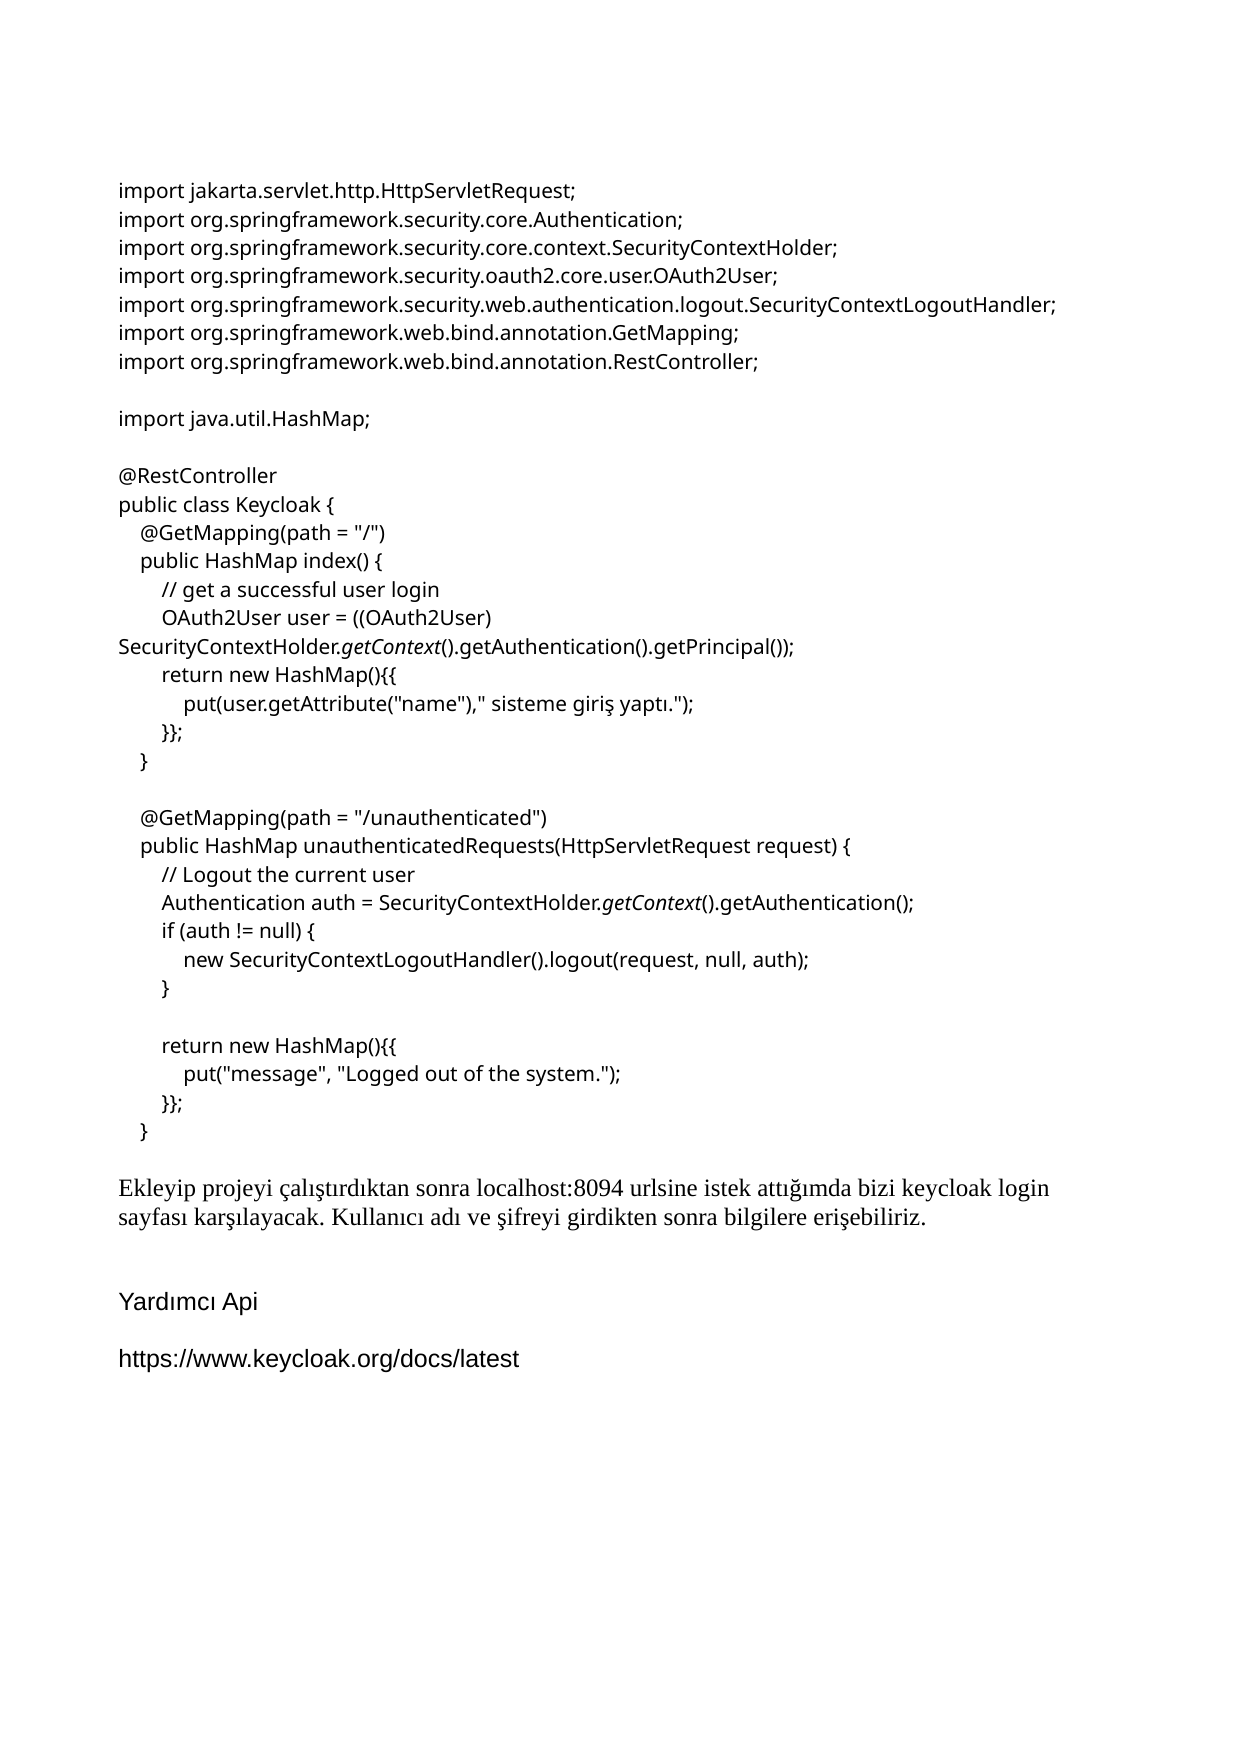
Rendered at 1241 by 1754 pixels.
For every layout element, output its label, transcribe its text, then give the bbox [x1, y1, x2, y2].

text import jakarta.servlet.http.HttpServletRequest; import org.springframework.security.core.Authentication; import org.springframework.security.core.context.SecurityContextHolder; import org.springframework.security.oauth2.core.user.OAuth2User; import org.springframework.security.web.authentication.logout.SecurityContextLogoutHandler; import org.springframework.web.bind.annotation.GetMapping; import org.springframework.web.bind.annotation.RestController; import java.util.HashMap; @RestController public class Keycloak { @GetMapping(path = "/") public HashMap index() { // get a successful user login OAuth2User user = ((OAuth2User) SecurityContextHolder.getContext().getAuthentication().getPrincipal()); return new HashMap(){{ put(user.getAttribute("name")," sisteme giriş yaptı."); }}; } @GetMapping(path = "/unauthenticated") public HashMap unauthenticatedRequests(HttpServletRequest request) { // Logout the current user Authentication auth = SecurityContextHolder.getContext().getAuthentication(); if (auth != null) { new SecurityContextLogoutHandler().logout(request, null, auth); } return new HashMap(){{ put("message", "Logged out of the system."); }}; } [118, 176, 1122, 1173]
text https://www.keycloak.org/docs/latest [118, 1344, 1122, 1373]
text Ekleyip projeyi çalıştırdıktan sonra localhost:8094 urlsine istek attığımda bizi keycloak login sayfası karşılayacak. Kullanıcı adı ve şifreyi girdikten sonra bilgilere erişebiliriz. [118, 1173, 1122, 1231]
text Yardımcı Api [118, 1287, 1122, 1316]
